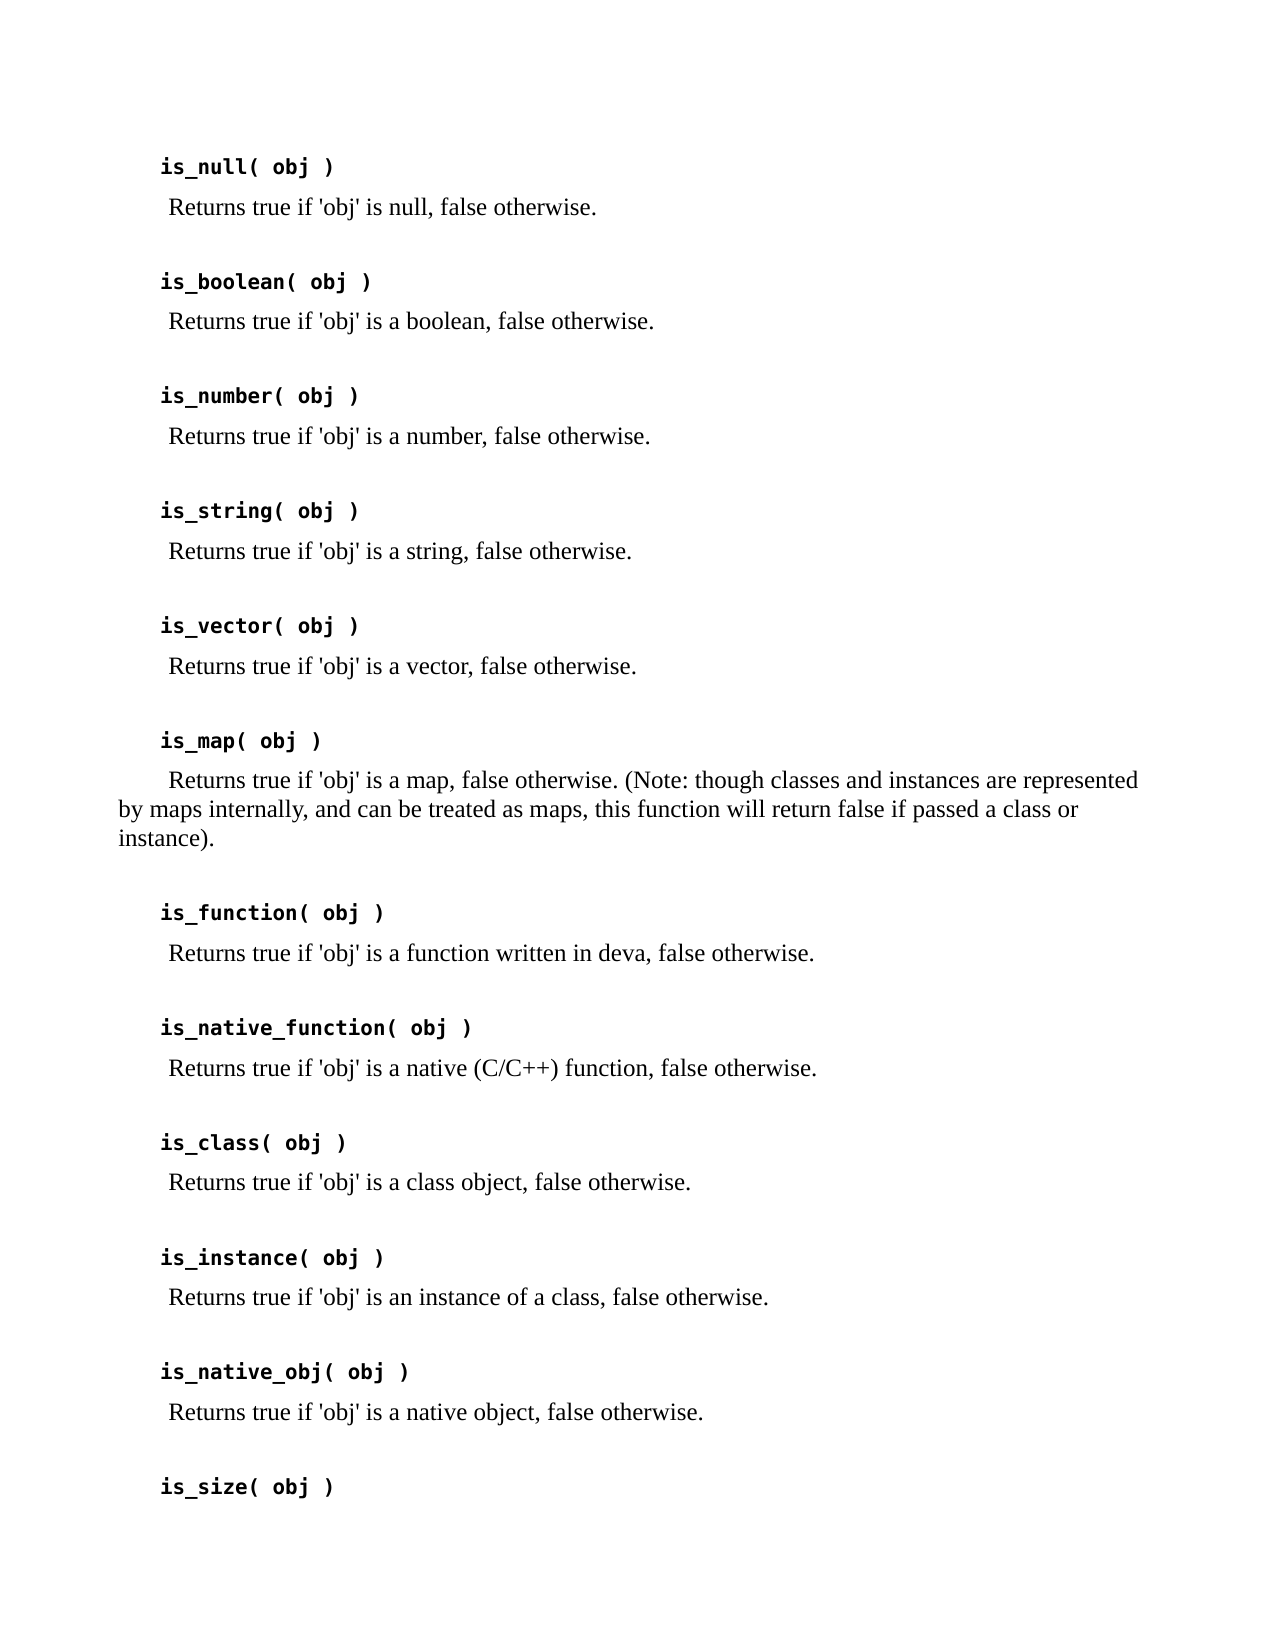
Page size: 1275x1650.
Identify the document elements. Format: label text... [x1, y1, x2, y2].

text is_instance( obj ) [118, 1246, 1157, 1270]
text Returns true if 'obj' is a native (C/C++) function, false otherwise. [118, 1053, 1157, 1081]
text is_null( obj ) [118, 155, 1157, 179]
text is_string( obj ) [118, 499, 1157, 523]
text is_number( obj ) [118, 384, 1157, 409]
text is_vector( obj ) [118, 614, 1157, 638]
text Returns true if 'obj' is a class object, false otherwise. [118, 1167, 1157, 1196]
text is_boolean( obj ) [118, 270, 1157, 294]
text is_class( obj ) [118, 1131, 1157, 1155]
text is_map( obj ) [118, 729, 1157, 753]
text is_native_function( obj ) [118, 1016, 1157, 1040]
text Returns true if 'obj' is a number, false otherwise. [118, 421, 1157, 450]
text Returns true if 'obj' is a native object, false otherwise. [118, 1397, 1157, 1426]
text is_native_obj( obj ) [118, 1360, 1157, 1384]
text is_function( obj ) [118, 901, 1157, 925]
text Returns true if 'obj' is an instance of a class, false otherwise. [118, 1282, 1157, 1311]
text Returns true if 'obj' is null, false otherwise. [118, 192, 1157, 220]
text Returns true if 'obj' is a map, false otherwise. (Note: though classes and instances are represented by maps internally, and can be treated as maps, this function will return false if passed a class or instance). [118, 766, 1157, 852]
text Returns true if 'obj' is a vector, false otherwise. [118, 651, 1157, 679]
text Returns true if 'obj' is a function written in deva, false otherwise. [118, 938, 1157, 967]
text Returns true if 'obj' is a boolean, false otherwise. [118, 306, 1157, 335]
text is_size( obj ) [118, 1475, 1157, 1499]
text Returns true if 'obj' is a string, false otherwise. [118, 536, 1157, 565]
